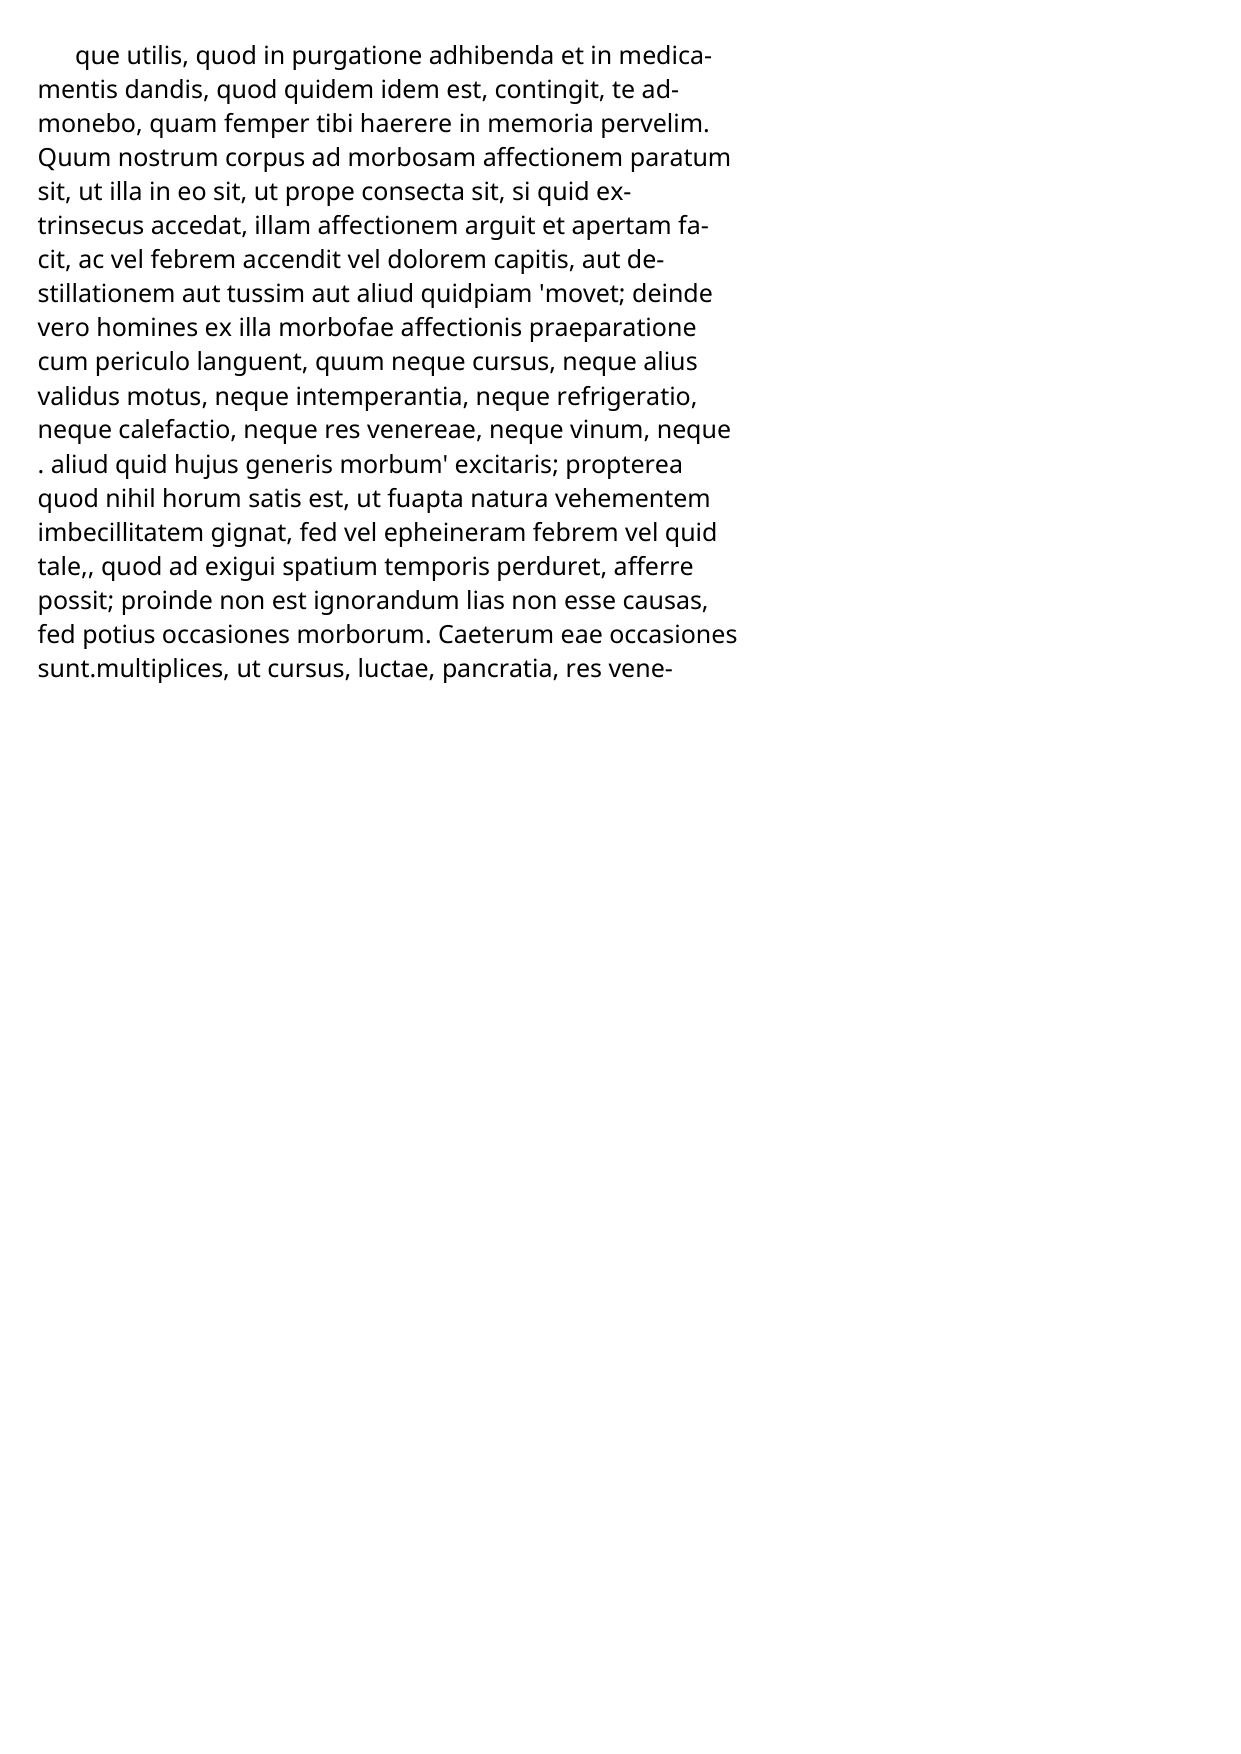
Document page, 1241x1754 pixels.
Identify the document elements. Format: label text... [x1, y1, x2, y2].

text que utilis, quod in purgatione adhibenda et in medica- mentis dandis, quod quidem idem est, contingit, te ad- monebo, quam femper tibi haerere in memoria pervelim. Quum nostrum corpus ad morbosam affectionem paratum sit, ut illa in eo sit, ut prope consecta sit, si quid ex- trinsecus accedat, illam affectionem arguit et apertam fa- cit, ac vel febrem accendit vel dolorem capitis, aut de- stillationem aut tussim aut aliud quidpiam 'movet; deinde vero homines ex illa morbofae affectionis praeparatione cum periculo languent, quum neque cursus, neque alius validus motus, neque intemperantia, neque refrigeratio, neque calefactio, neque res venereae, neque vinum, neque . aliud quid hujus generis morbum' excitaris; propterea quod nihil horum satis est, ut fuapta natura vehementem imbecillitatem gignat, fed vel epheineram febrem vel quid tale,, quod ad exigui spatium temporis perduret, afferre possit; proinde non est ignorandum lias non esse causas, fed potius occasiones morborum. Caeterum eae occasiones sunt.multiplices, ut cursus, luctae, pancratia, res vene- [37, 37, 1203, 685]
